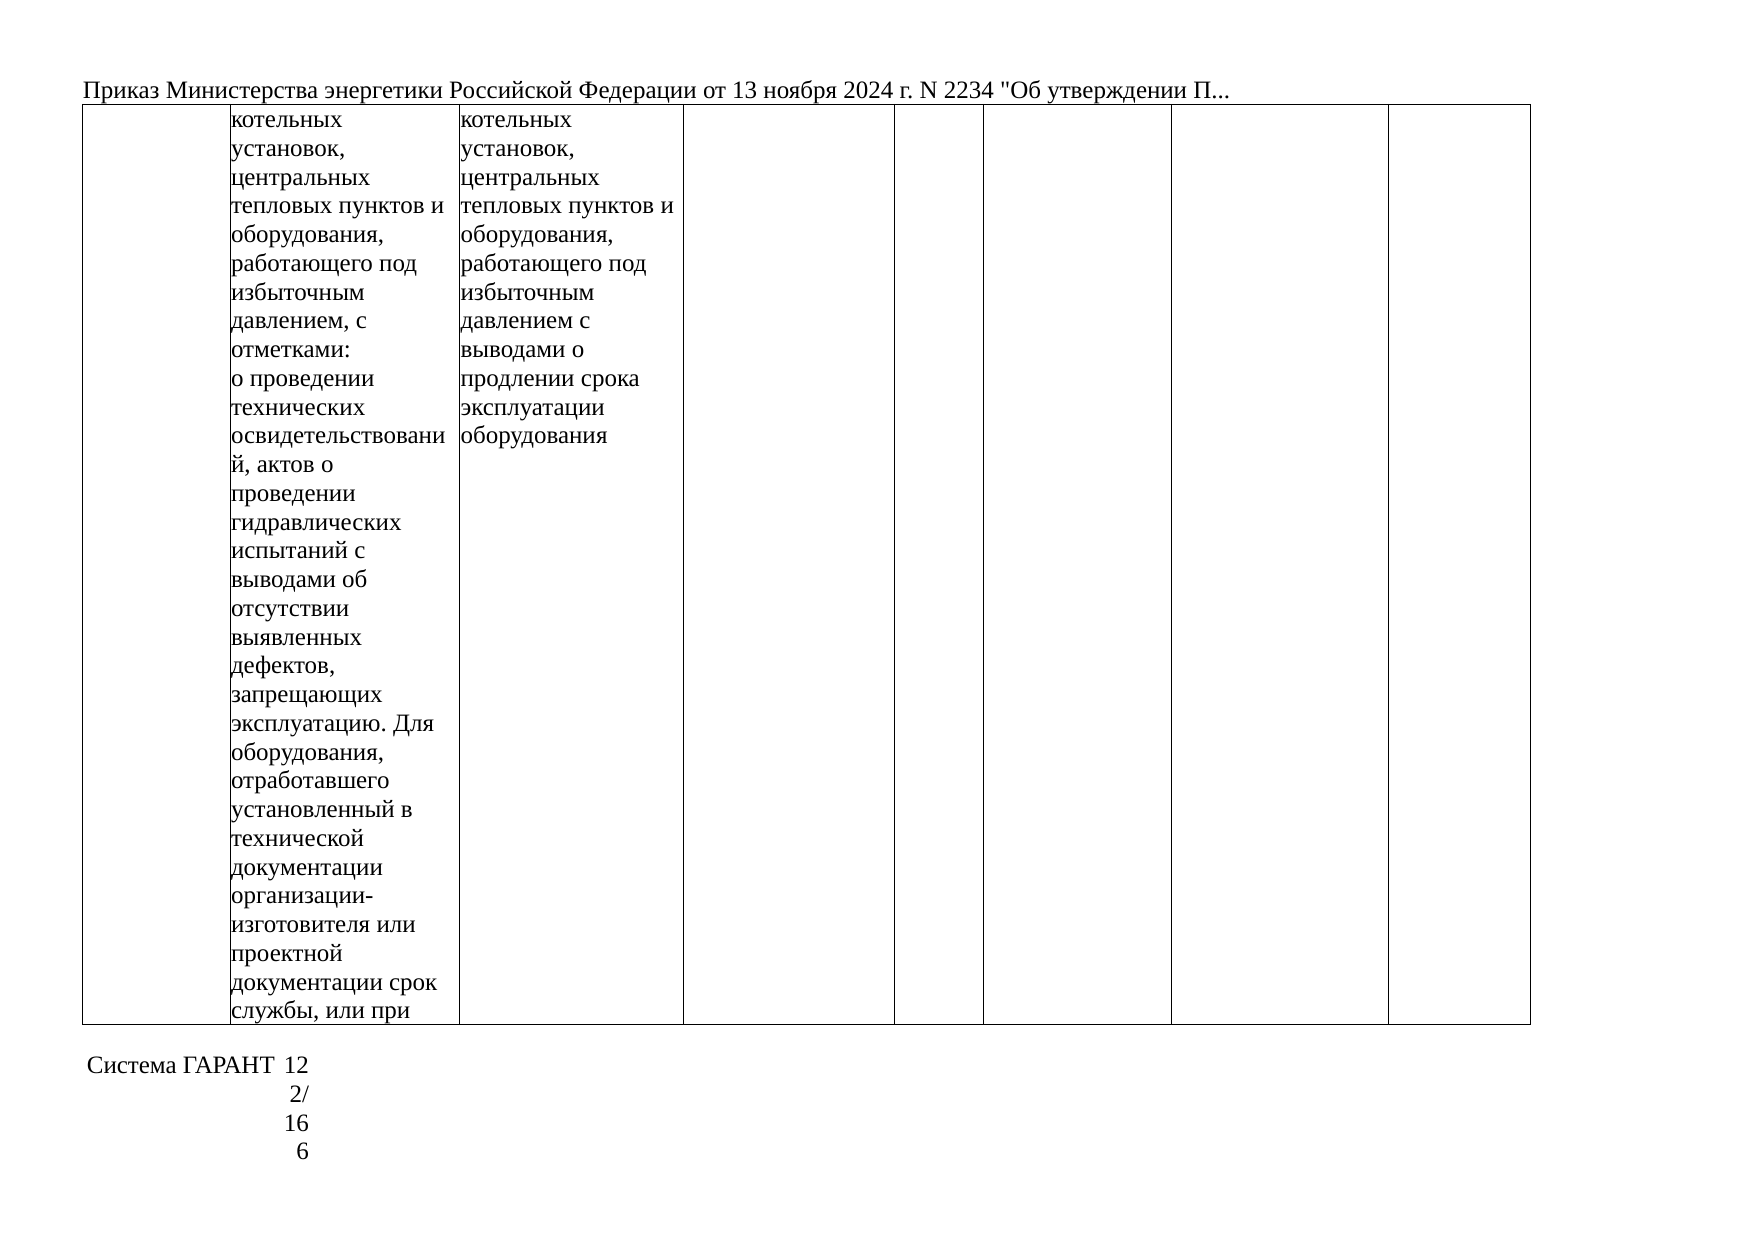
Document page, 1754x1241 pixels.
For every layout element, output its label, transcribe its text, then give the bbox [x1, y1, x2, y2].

table_cell [895, 105, 983, 1024]
table_cell котельных установок, центральных тепловых пунктов и оборудования, работающего под избыточным давлением с выводами о продлении срока эксплуатации оборудования [460, 105, 683, 1024]
table_cell [1172, 105, 1388, 1024]
table_cell [984, 105, 1171, 1024]
table_cell [1389, 105, 1530, 1024]
table_cell [1531, 104, 1671, 1024]
table_cell [684, 105, 894, 1024]
table_cell [83, 105, 230, 1024]
table_cell котельных установок, центральных тепловых пунктов и оборудования, работающего под избыточным давлением, с отметками: о проведении технических освидетельствований, актов о проведении гидравлических испытаний с выводами об отсутствии выявленных дефектов, запрещающих эксплуатацию. Для оборудования, отработавшего установленный в технической документации организации-изготовителя или проектной документации срок службы, или при [231, 105, 459, 1024]
